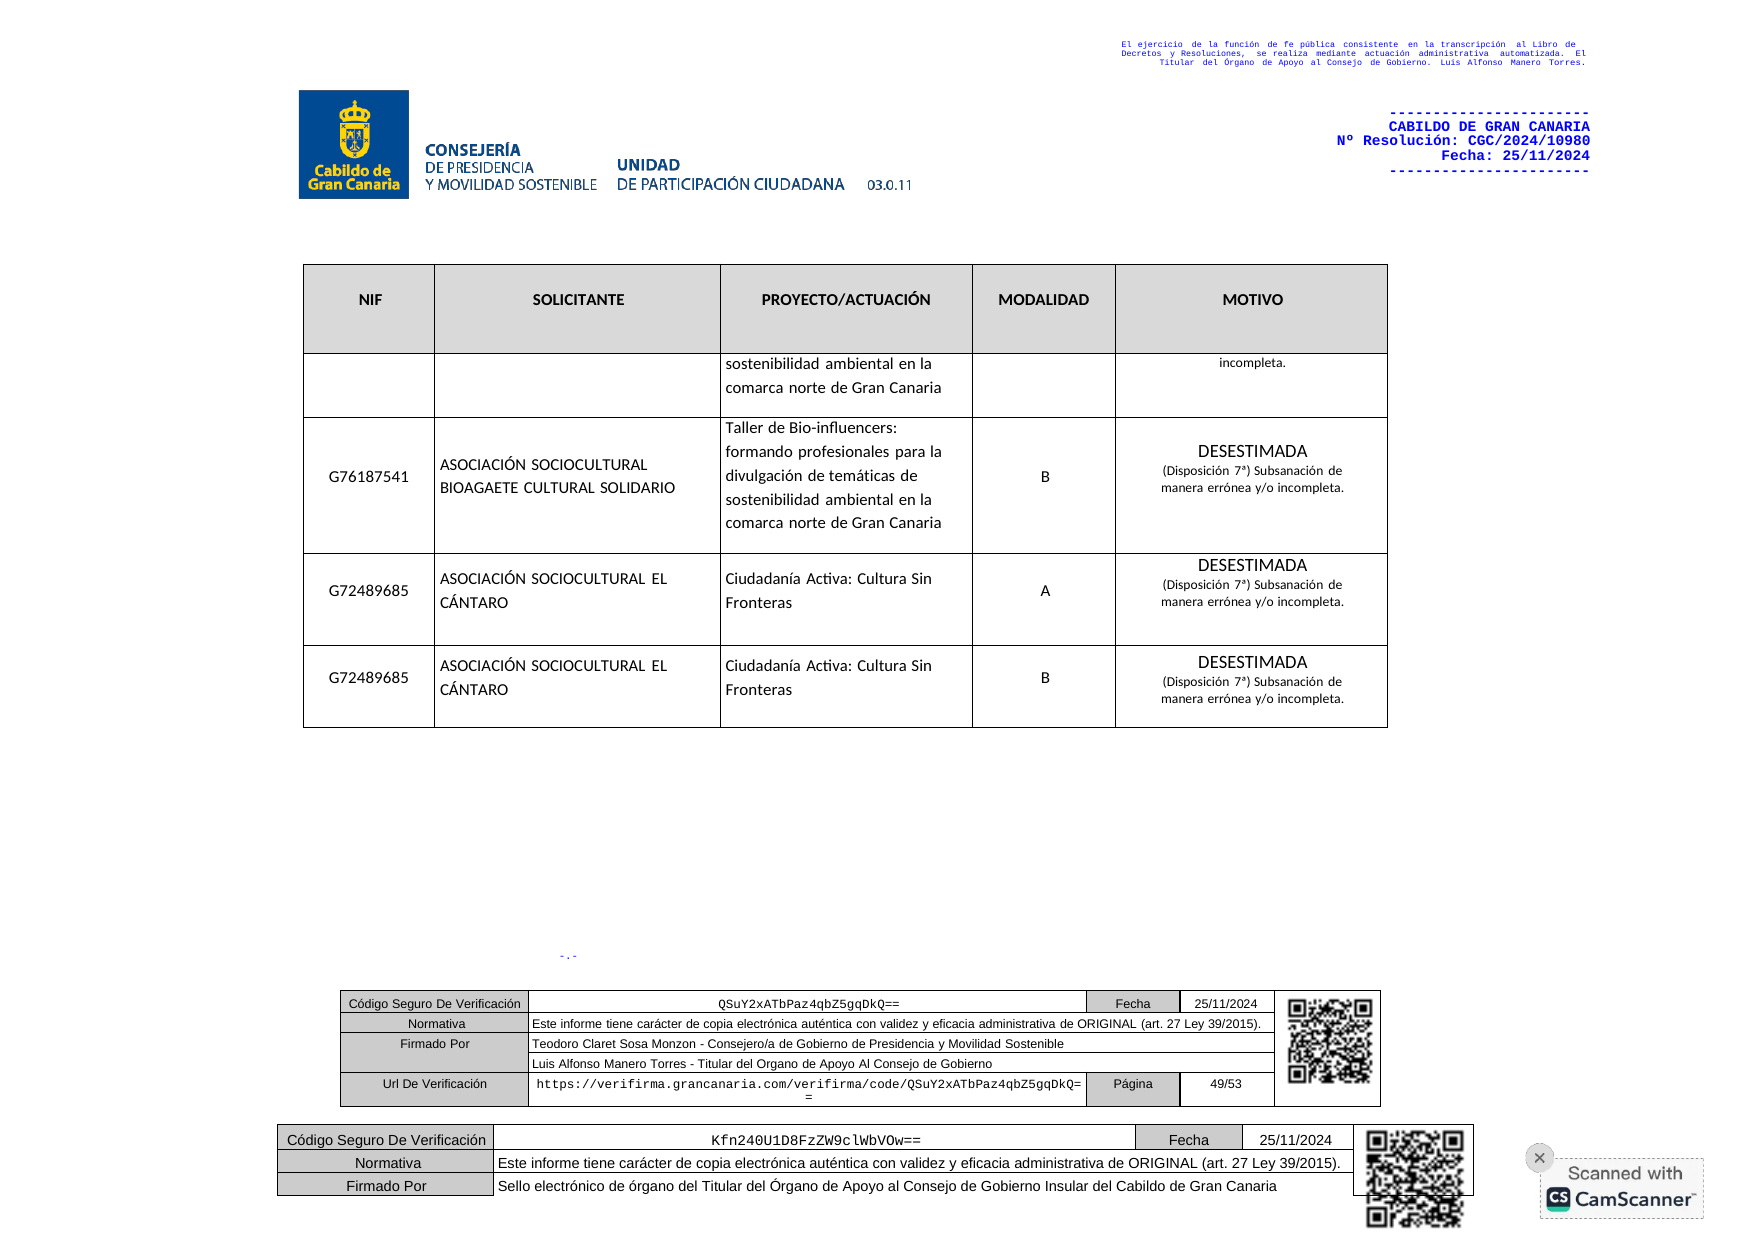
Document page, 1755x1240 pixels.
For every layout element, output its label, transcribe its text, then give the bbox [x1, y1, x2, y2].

table_cell B [973, 646, 1115, 727]
table_cell G72489685 [304, 554, 434, 645]
table_header MODALIDAD [973, 265, 1115, 353]
table_cell sostenibilidad ambiental en la comarca norte de Gran Canaria [721, 354, 972, 417]
table_header Fecha [1087, 991, 1179, 1012]
table_cell Ciudadanía Activa: Cultura Sin Fronteras [721, 554, 972, 645]
table_header MOTIVO [1116, 265, 1387, 353]
table_cell ASOCIACIÓN SOCIOCULTURAL EL CÁNTARO [435, 554, 720, 645]
table_cell Ciudadanía Activa: Cultura Sin Fronteras [721, 646, 972, 727]
table_cell [304, 354, 434, 417]
table_cell [973, 354, 1115, 417]
text -.- [559, 951, 1717, 962]
table_cell Normativa [278, 1150, 493, 1172]
table_cell Sello electrónico de órgano del Titular del Órgano de Apoyo al Consejo de Gobierno Insular del Cabildo de Gran Canaria [494, 1173, 1353, 1195]
table_cell Normativa [341, 1013, 528, 1032]
table_cell ASOCIACIÓN SOCIOCULTURAL BIOAGAETE CULTURAL SOLIDARIO [435, 418, 720, 553]
table_cell https://verifirma.grancanaria.com/verifirma/code/QSuY2xATbPaz4qbZ5gqDkQ= = [529, 1073, 1086, 1106]
table_header SOLICITANTE [435, 265, 720, 353]
table_header 25/11/2024 [1243, 1125, 1353, 1149]
table_header Código Seguro De Verificación [278, 1125, 493, 1149]
table_cell Teodoro Claret Sosa Monzon - Consejero/a de Gobierno de Presidencia y Movilidad Sostenible [529, 1033, 1274, 1052]
table_header Código Seguro De Verificación [341, 991, 528, 1012]
table_cell Firmado Por [341, 1033, 528, 1072]
table_cell G76187541 [304, 418, 434, 553]
table_cell incompleta. [1116, 354, 1387, 417]
table_cell Página [1087, 1073, 1179, 1106]
table_cell Url De Verificación [341, 1073, 528, 1106]
table_cell [435, 354, 720, 417]
table_header QSuY2xATbPaz4qbZ5gqDkQ== [529, 991, 1086, 1012]
table_cell Luis Alfonso Manero Torres - Titular del Organo de Apoyo Al Consejo de Gobierno [529, 1053, 1274, 1072]
table_cell G72489685 [304, 646, 434, 727]
table_cell Firmado Por [278, 1173, 493, 1195]
table_header PROYECTO/ACTUACIÓN [721, 265, 972, 353]
table_header 25/11/2024 [1181, 991, 1274, 1012]
table_cell Este informe tiene carácter de copia electrónica auténtica con validez y eficacia administrativa de ORIGINAL (art. 27 Ley 39/2015). [494, 1150, 1353, 1172]
table_cell DESESTIMADA (Disposición 7ª) Subsanación de manera errónea y/o incompleta. [1116, 418, 1387, 553]
table_header Kfn240U1D8FzZW9clWbVOw== [494, 1125, 1135, 1149]
table_header NIF [304, 265, 434, 353]
table_cell Este informe tiene carácter de copia electrónica auténtica con validez y eficacia administrativa de ORIGINAL (art. 27 Ley 39/2015). [529, 1013, 1274, 1032]
table_cell B [973, 418, 1115, 553]
table_cell DESESTIMADA (Disposición 7ª) Subsanación de manera errónea y/o incompleta. [1116, 554, 1387, 645]
table_cell DESESTIMADA (Disposición 7ª) Subsanación de manera errónea y/o incompleta. [1116, 646, 1387, 727]
table_cell A [973, 554, 1115, 645]
table_cell Taller de Bio-influencers: formando profesionales para la divulgación de temáticas de sostenibilidad ambiental en la comarca norte de Gran Canaria [721, 418, 972, 553]
table_header [1275, 991, 1380, 1106]
table_cell ASOCIACIÓN SOCIOCULTURAL EL CÁNTARO [435, 646, 720, 727]
table_header Fecha [1136, 1125, 1242, 1149]
table_cell 49/53 [1181, 1073, 1274, 1106]
